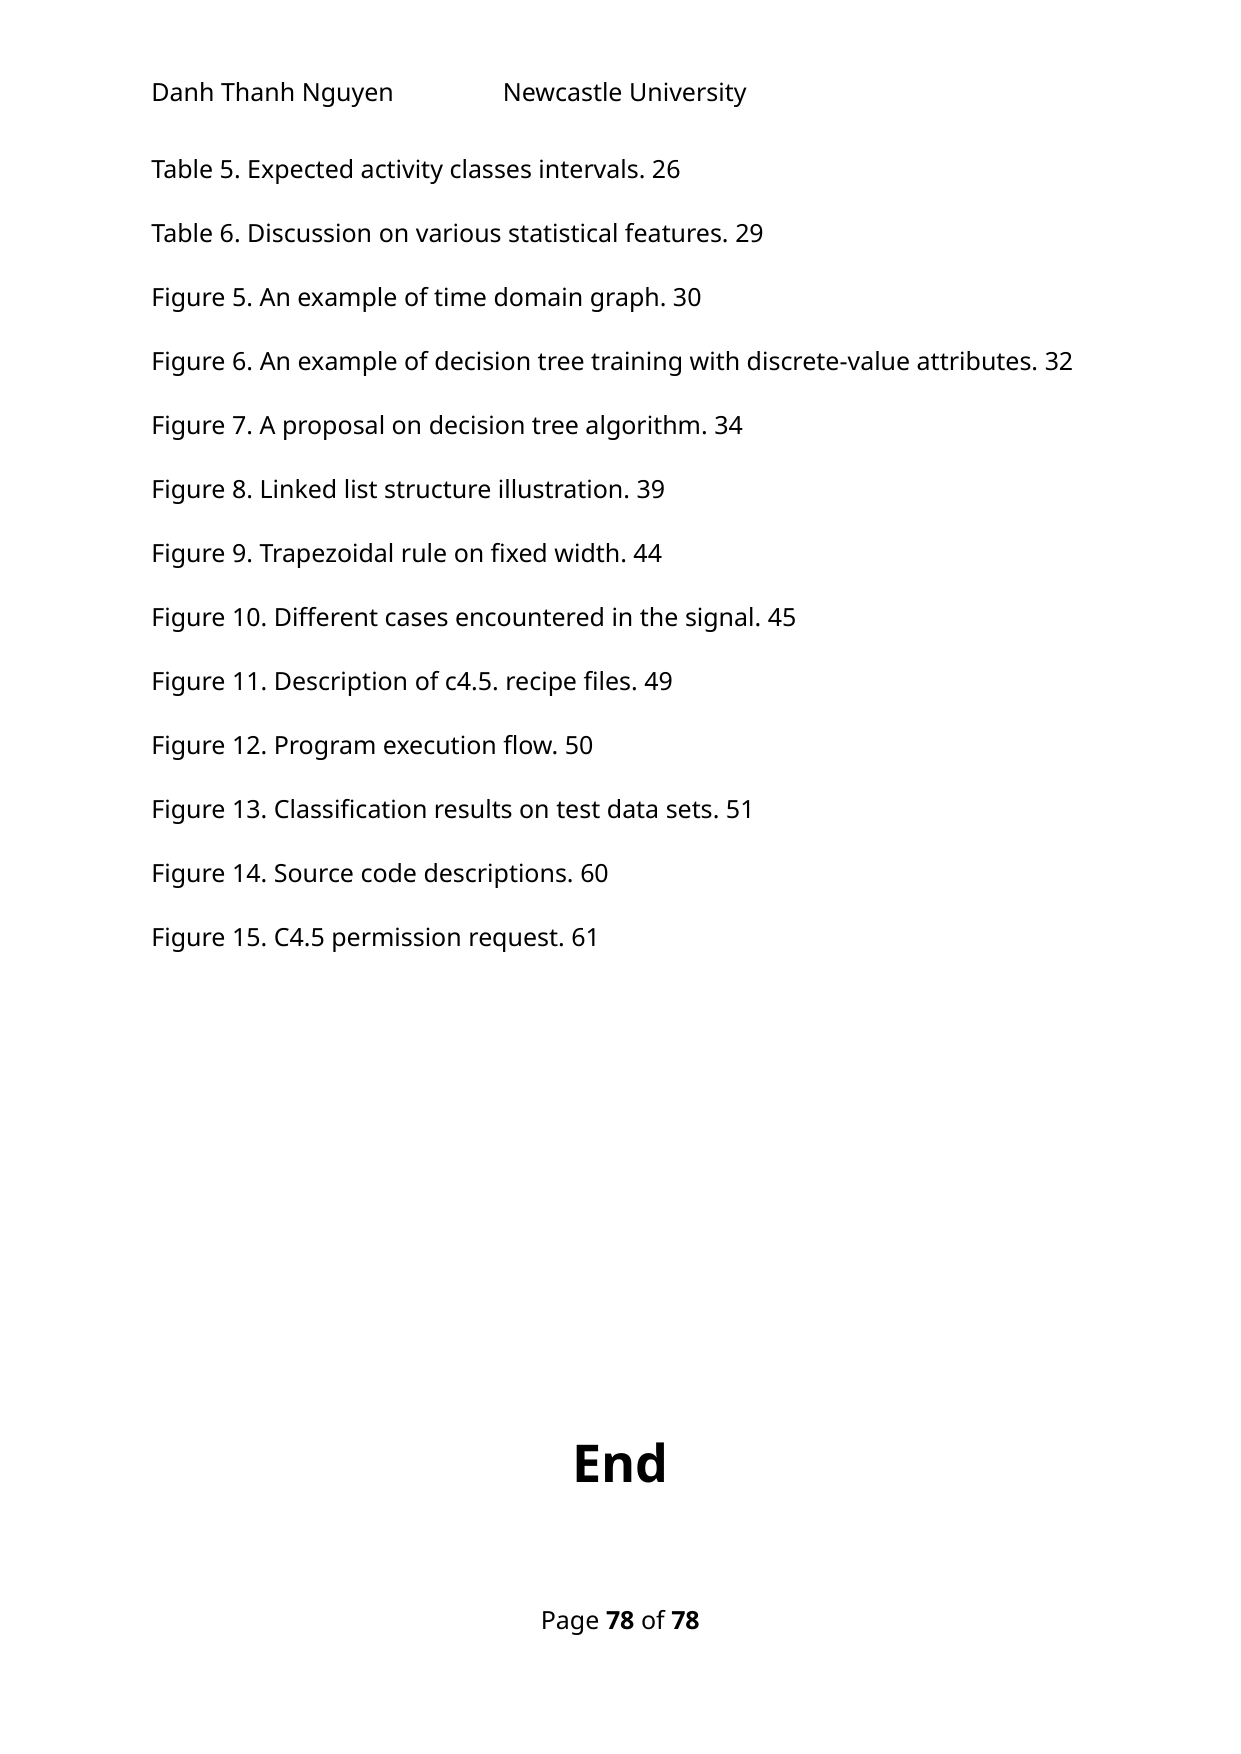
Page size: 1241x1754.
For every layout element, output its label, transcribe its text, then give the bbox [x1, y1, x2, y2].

text Table 6. Discussion on various statistical features. 29 [151, 215, 1089, 249]
text Figure 11. Description of c4.5. recipe files. 49 [151, 664, 1089, 698]
text Figure 13. Classification results on test data sets. 51 [151, 792, 1089, 826]
text Figure 6. An example of decision tree training with discrete-value attributes. 32 [151, 343, 1089, 377]
text Figure 8. Linked list structure illustration. 39 [151, 472, 1089, 506]
text Figure 10. Different cases encountered in the signal. 45 [151, 600, 1089, 634]
text End [151, 1426, 1089, 1497]
text Figure 12. Program execution flow. 50 [151, 728, 1089, 762]
text Figure 7. A proposal on decision tree algorithm. 34 [151, 407, 1089, 442]
text Figure 15. C4.5 permission request. 61 [151, 920, 1089, 954]
text Figure 14. Source code descriptions. 60 [151, 856, 1089, 890]
text Table 5. Expected activity classes intervals. 26 [151, 151, 1089, 185]
text Figure 5. An example of time domain graph. 30 [151, 279, 1089, 313]
text Figure 9. Trapezoidal rule on fixed width. 44 [151, 536, 1089, 570]
